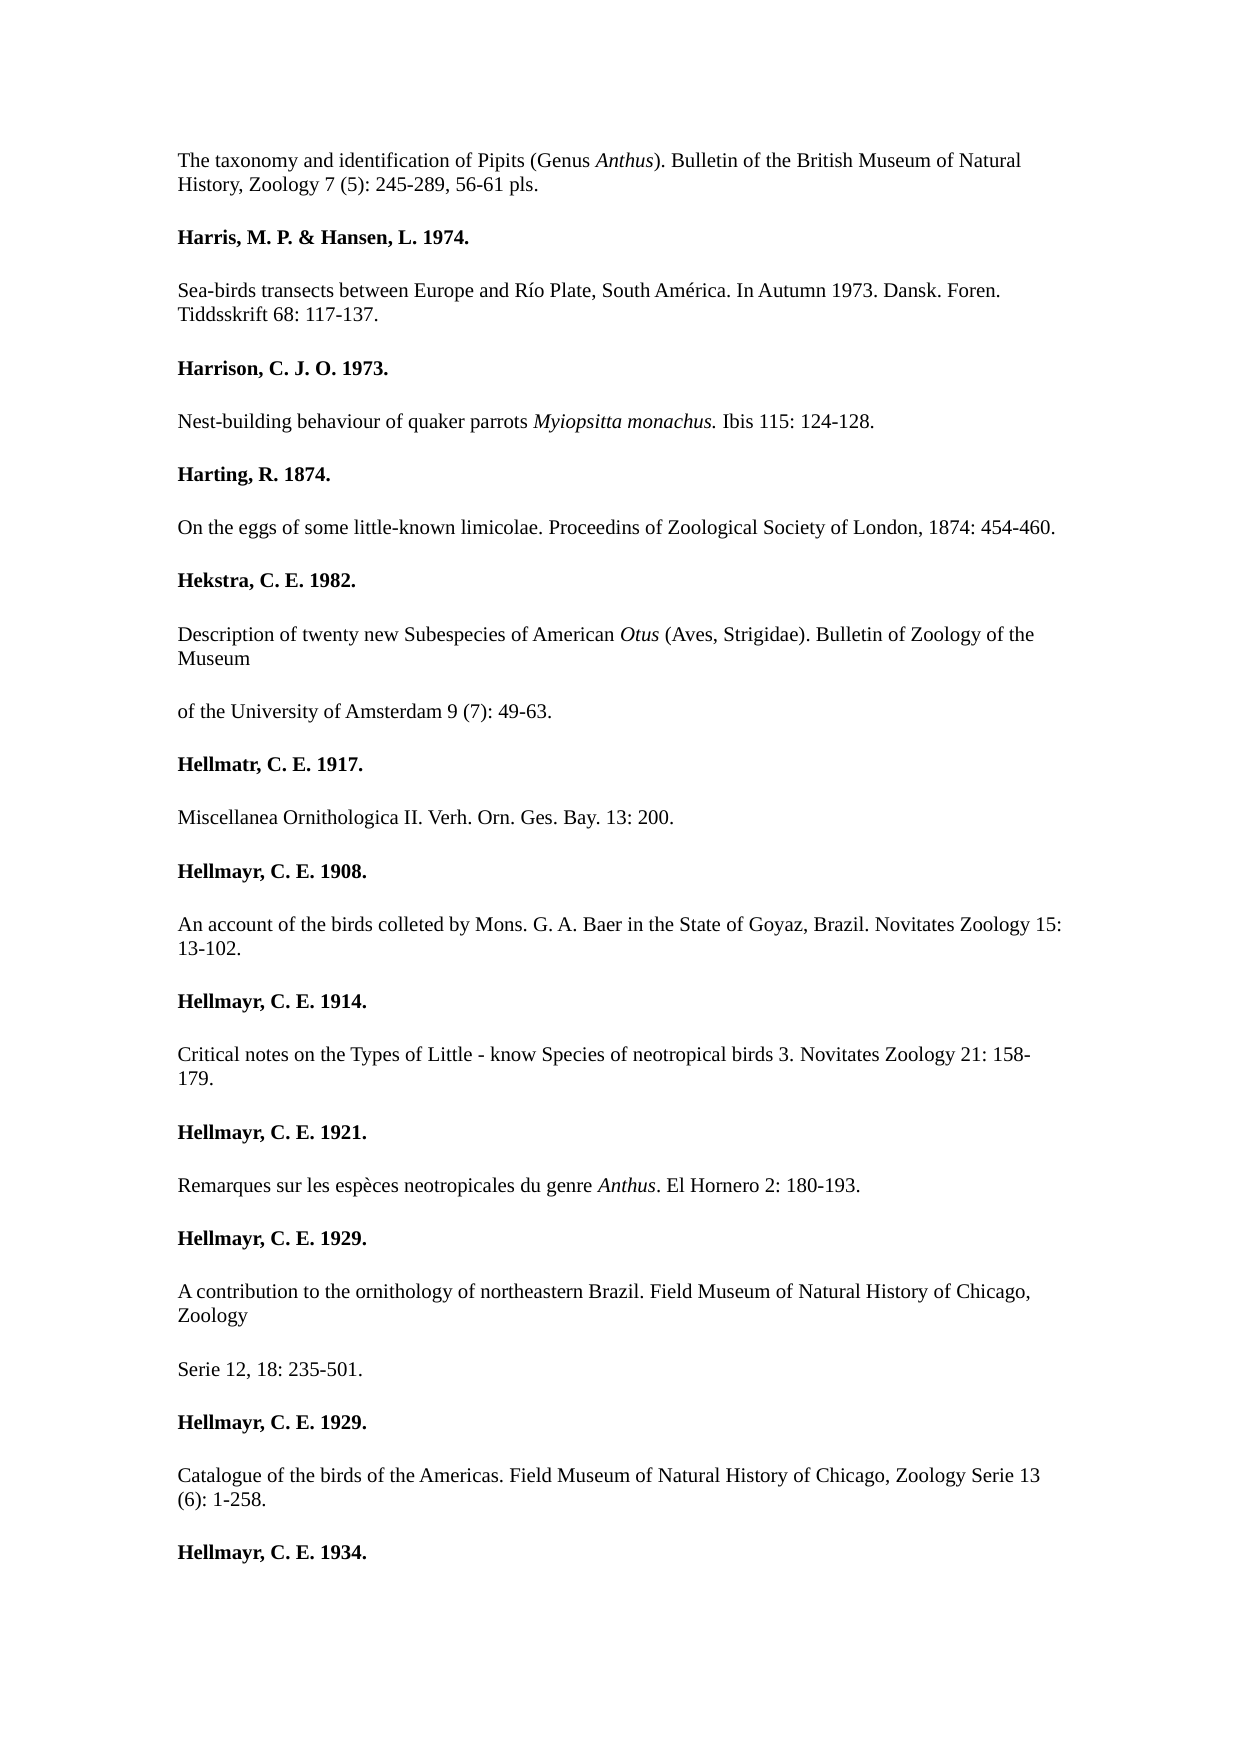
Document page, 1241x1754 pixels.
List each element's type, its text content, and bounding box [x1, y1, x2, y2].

text Hellmayr, C. E. 1929. [177, 1410, 1063, 1434]
text Hellmayr, C. E. 1921. [177, 1119, 1063, 1144]
text Hellmatr, C. E. 1917. [177, 752, 1063, 776]
text Critical notes on the Types of Little - know Species of neotropical birds 3. Novitates Zoology 21: 158-179. [177, 1042, 1063, 1090]
text Miscellanea Ornithologica II. Verh. Orn. Ges. Bay. 13: 200. [177, 805, 1063, 829]
text Description of twenty new Subespecies of American Otus (Aves, Strigidae). Bulletin of Zoology of the Museum [177, 622, 1063, 670]
text Nest-building behaviour of quaker parrots Myiopsitta monachus. Ibis 115: 124-128. [177, 409, 1063, 433]
text of the University of Amsterdam 9 (7): 49-63. [177, 699, 1063, 723]
text A contribution to the ornithology of northeastern Brazil. Field Museum of Natural History of Chicago, Zoology [177, 1279, 1063, 1327]
text Remarques sur les espèces neotropicales du genre Anthus. El Hornero 2: 180-193. [177, 1173, 1063, 1197]
text On the eggs of some little-known limicolae. Proceedins of Zoological Society of London, 1874: 454-460. [177, 515, 1063, 539]
text The taxonomy and identification of Pipits (Genus Anthus). Bulletin of the British Museum of Natural History, Zoology 7 (5): 245-289, 56-61 pls. [177, 148, 1063, 196]
text Hellmayr, C. E. 1908. [177, 858, 1063, 883]
text Hellmayr, C. E. 1934. [177, 1540, 1063, 1564]
text An account of the birds colleted by Mons. G. A. Baer in the State of Goyaz, Brazil. Novitates Zoology 15: 13-102. [177, 912, 1063, 960]
text Harris, M. P. & Hansen, L. 1974. [177, 225, 1063, 249]
text Sea-birds transects between Europe and Río Plate, South América. In Autumn 1973. Dansk. Foren. Tiddsskrift 68: 117-137. [177, 278, 1063, 326]
text Serie 12, 18: 235-501. [177, 1357, 1063, 1381]
text Harrison, C. J. O. 1973. [177, 355, 1063, 379]
text Hekstra, C. E. 1982. [177, 568, 1063, 592]
text Hellmayr, C. E. 1929. [177, 1226, 1063, 1250]
text Catalogue of the birds of the Americas. Field Museum of Natural History of Chicago, Zoology Serie 13 (6): 1-258. [177, 1463, 1063, 1511]
text Harting, R. 1874. [177, 462, 1063, 486]
text Hellmayr, C. E. 1914. [177, 989, 1063, 1013]
